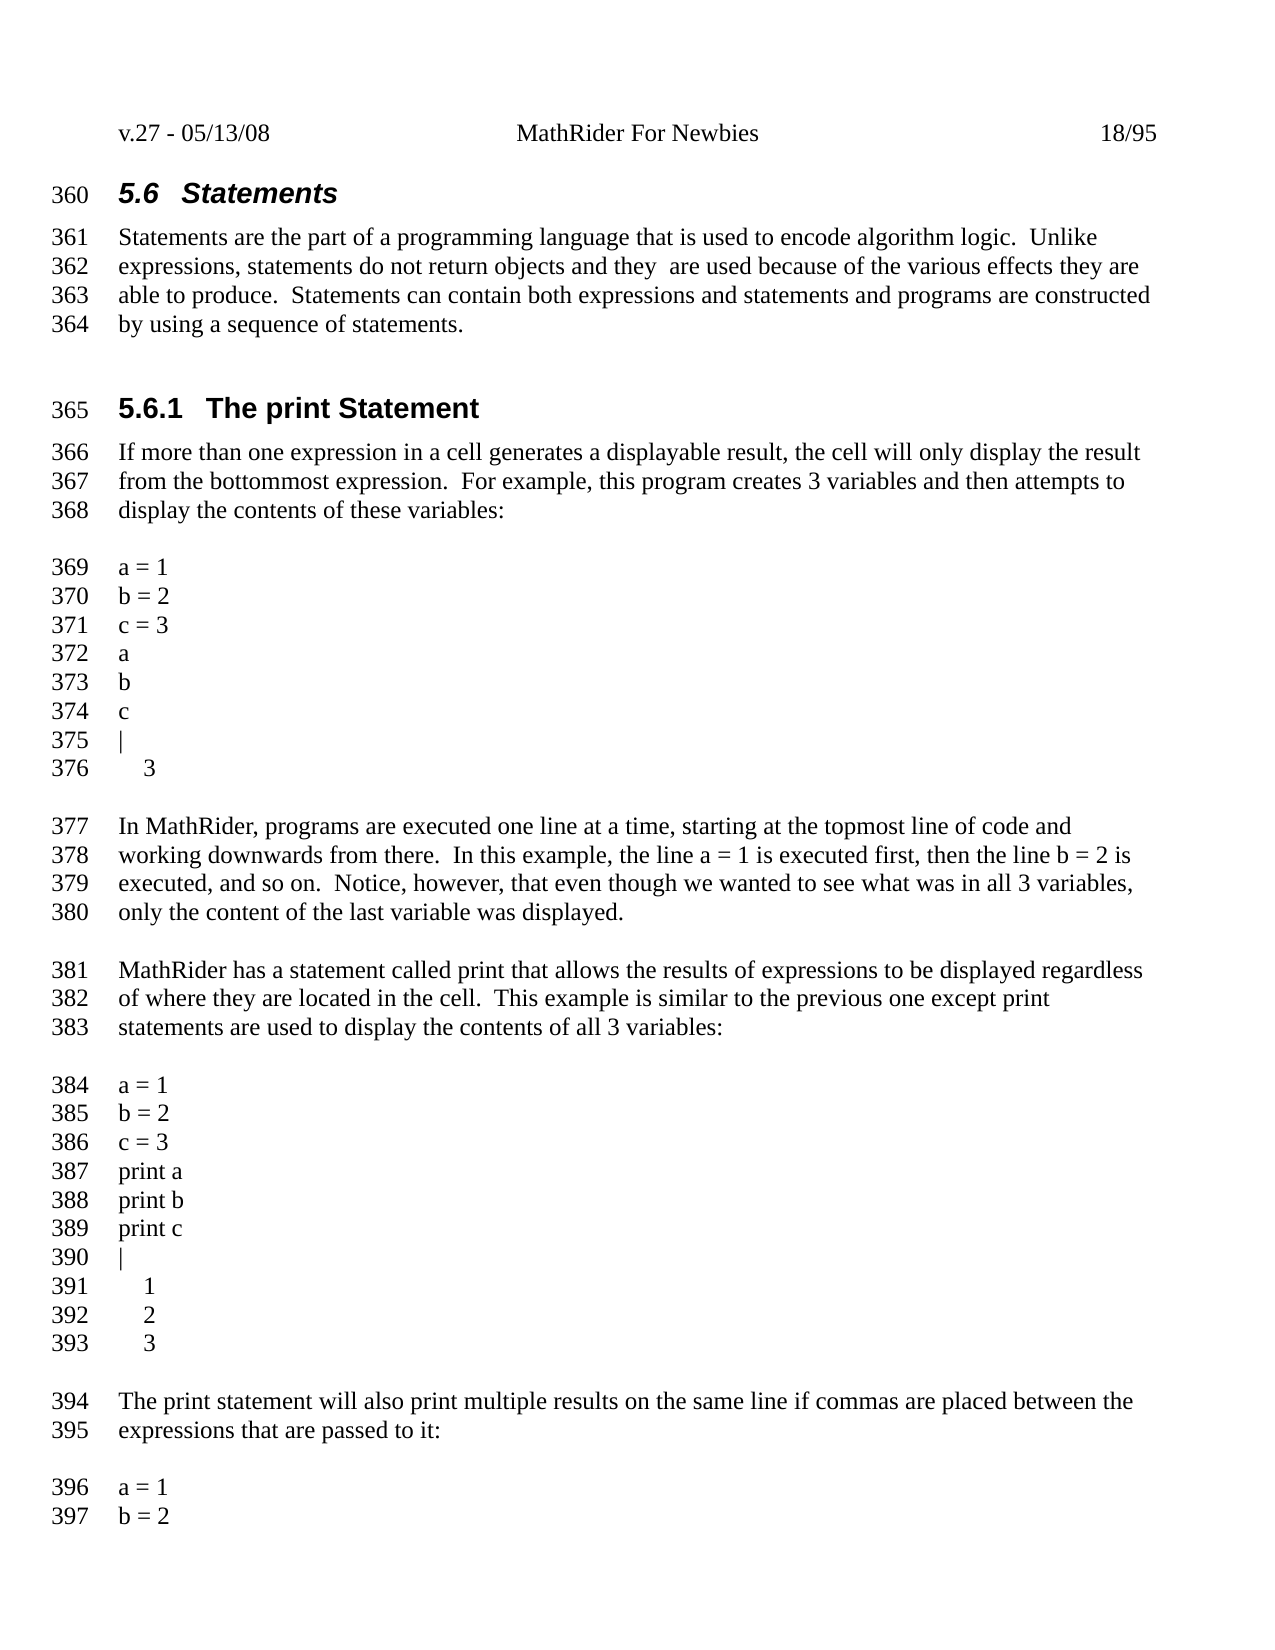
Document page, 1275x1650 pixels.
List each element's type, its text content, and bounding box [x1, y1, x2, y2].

text a = 1 [118, 1070, 1157, 1098]
text | [118, 1242, 1157, 1271]
text print a [118, 1156, 1157, 1185]
text a = 1 [118, 1472, 1157, 1501]
text a [118, 638, 1157, 667]
text 3 [118, 1328, 1157, 1357]
text 1 [118, 1271, 1157, 1300]
text 2 [118, 1300, 1157, 1328]
text print b [118, 1185, 1157, 1213]
text b = 2 [118, 581, 1157, 610]
text c = 3 [118, 610, 1157, 638]
text a = 1 [118, 552, 1157, 581]
text The print statement will also print multiple results on the same line if commas are placed between the expressions that are passed to it: [118, 1386, 1157, 1443]
subtitle The print Statement [118, 391, 1157, 425]
text In MathRider, programs are executed one line at a time, starting at the topmost line of code and working downwards from there. In this example, the line a = 1 is executed first, then the line b = 2 is executed, and so on. Notice, however, that even though we wanted to see what was in all 3 variables, only the content of the last variable was displayed. [118, 811, 1157, 926]
text Statements are the part of a programming language that is used to encode algorithm logic. Unlike expressions, statements do not return objects and they are used because of the various effects they are able to produce. Statements can contain both expressions and statements and programs are constructed by using a sequence of statements. [118, 222, 1157, 337]
text print c [118, 1213, 1157, 1242]
text 3 [118, 753, 1157, 782]
text c = 3 [118, 1127, 1157, 1156]
text If more than one expression in a cell generates a displayable result, the cell will only display the result from the bottommost expression. For example, this program creates 3 variables and then attempts to display the contents of these variables: [118, 437, 1157, 523]
text c [118, 696, 1157, 725]
text b = 2 [118, 1098, 1157, 1127]
text b = 2 [118, 1501, 1157, 1530]
text b [118, 667, 1157, 696]
text | [118, 725, 1157, 753]
text MathRider has a statement called print that allows the results of expressions to be displayed regardless of where they are located in the cell. This example is similar to the previous one except print statements are used to display the contents of all 3 variables: [118, 955, 1157, 1041]
subtitle Statements [118, 176, 1157, 210]
